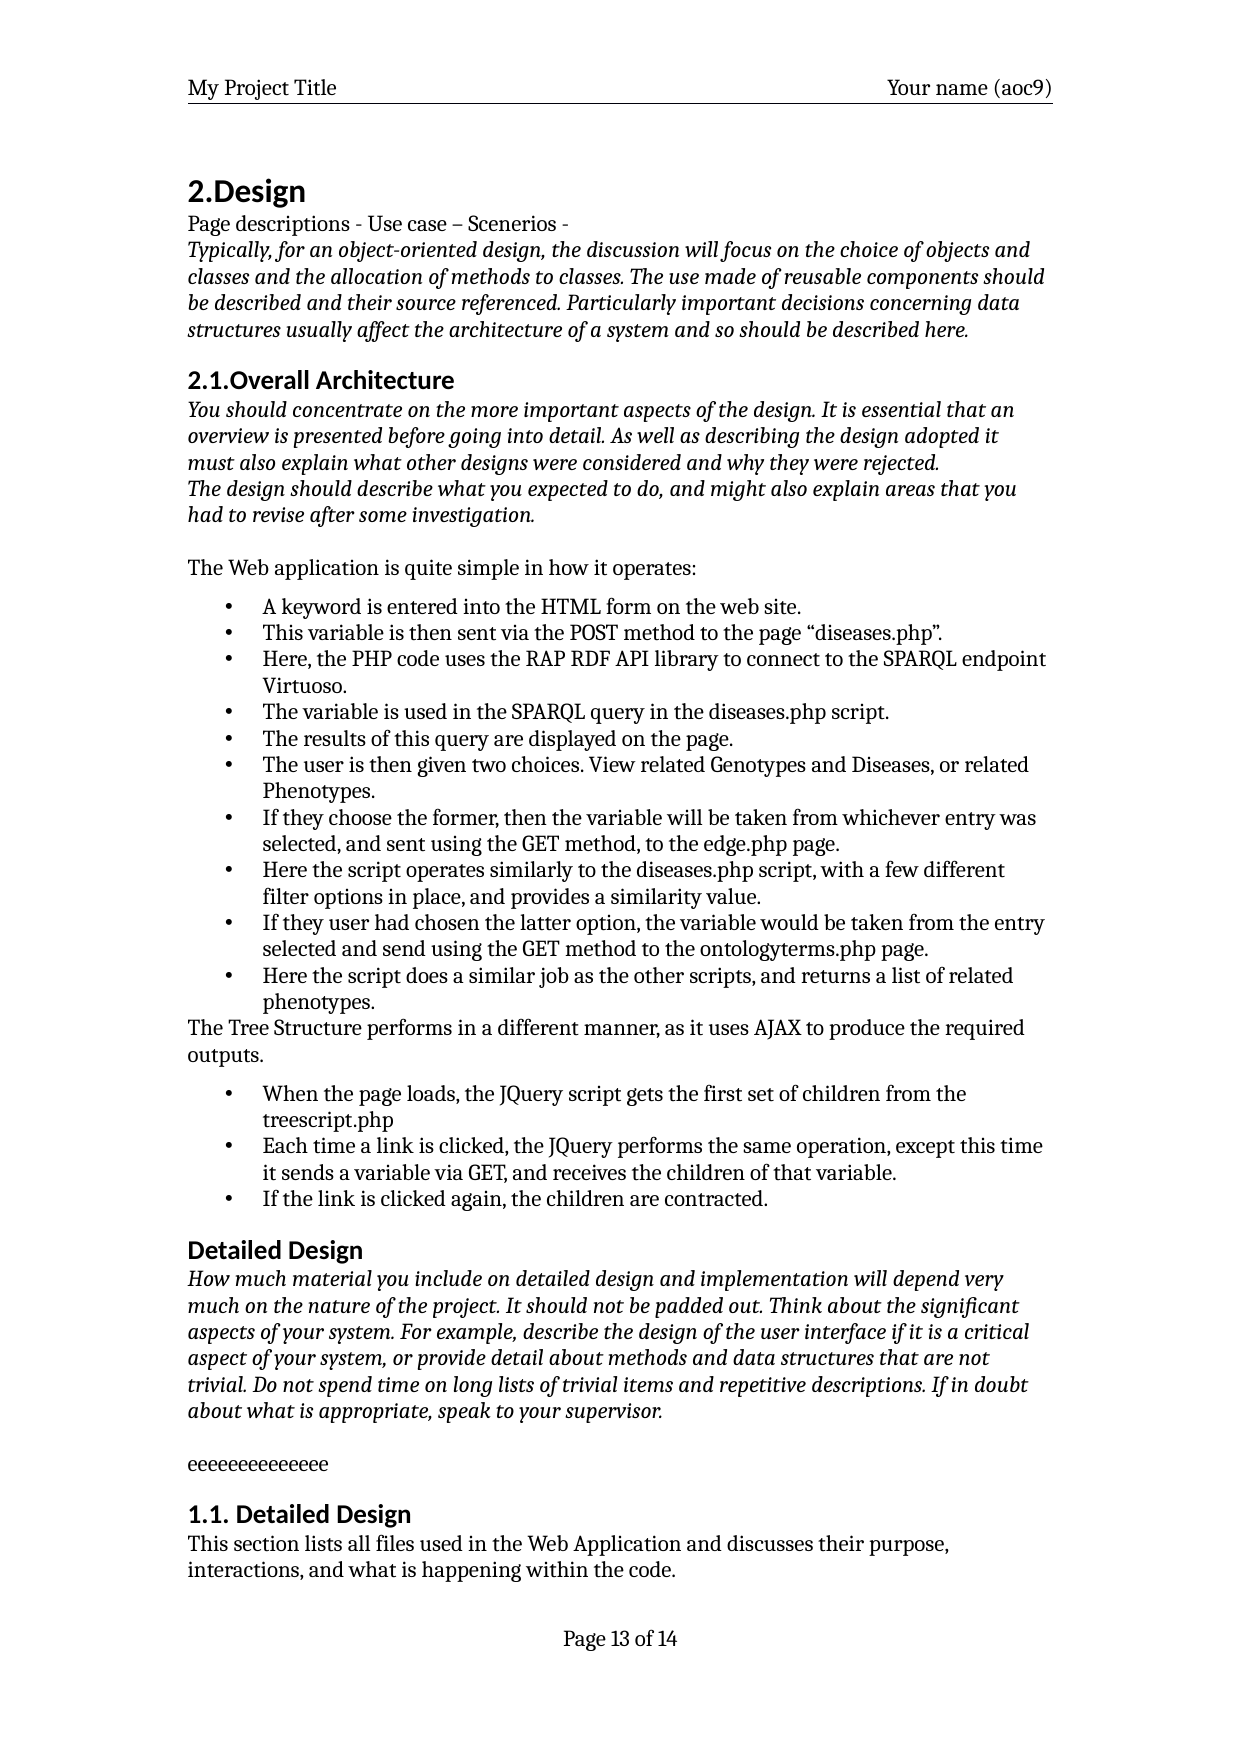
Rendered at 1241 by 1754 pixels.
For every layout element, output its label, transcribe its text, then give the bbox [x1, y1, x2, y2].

text This section lists all files used in the Web Application and discusses their purpose, interactions, and what is happening within the code. [187, 1531, 1053, 1583]
list If they user had chosen the latter option, the variable would be taken from the entry selected and send using the GET method to the ontologyterms.php page. [225, 910, 1053, 962]
list Each time a link is clicked, the JQuery performs the same operation, except this time it sends a variable via GET, and receives the children of that variable. [225, 1133, 1053, 1186]
list The user is then given two choices. View related Genotypes and Diseases, or related Phenotypes. [225, 752, 1053, 804]
text Page descriptions - Use case – Scenerios - [187, 211, 1053, 237]
list Here the script does a similar job as the other scripts, and returns a list of related phenotypes. [225, 962, 1053, 1015]
subtitle Overall Architecture [187, 363, 1053, 397]
list Here the script operates similarly to the diseases.php script, with a few different filter options in place, and provides a similarity value. [225, 857, 1053, 910]
subtitle Detailed Design [187, 1498, 1053, 1531]
text How much material you include on detailed design and implementation will depend very much on the nature of the project. It should not be padded out. Think about the significant aspects of your system. For example, describe the design of the user interface if it is a critical aspect of your system, or provide detail about methods and data structures that are not trivial. Do not spend time on long lists of trivial items and repetitive descriptions. If in doubt about what is appropriate, speak to your supervisor. [187, 1266, 1053, 1424]
subtitle Design [187, 170, 1053, 211]
subtitle Detailed Design [187, 1233, 1053, 1266]
text The design should describe what you expected to do, and might also explain areas that you had to revise after some investigation. [187, 476, 1053, 528]
list When the page loads, the JQuery script gets the first set of children from the treescript.php [225, 1080, 1053, 1133]
text The Web application is quite simple in how it operates: [187, 555, 1053, 581]
text You should concentrate on the more important aspects of the design. It is essential that an overview is presented before going into detail. As well as describing the design adopted it must also explain what other designs were considered and why they were rejected. [187, 397, 1053, 476]
text Typically, for an object-oriented design, the discussion will focus on the choice of objects and classes and the allocation of methods to classes. The use made of reusable components should be described and their source referenced. Particularly important decisions concerning data structures usually affect the architecture of a system and so should be described here. [187, 237, 1053, 343]
list This variable is then sent via the POST method to the page “diseases.php”. [225, 620, 1053, 646]
list If they choose the former, then the variable will be taken from whichever entry was selected, and sent using the GET method, to the edge.php page. [225, 804, 1053, 857]
list The results of this query are displayed on the page. [225, 725, 1053, 752]
text The Tree Structure performs in a different manner, as it uses AJAX to produce the required outputs. [187, 1015, 1053, 1068]
list Here, the PHP code uses the RAP RDF API library to connect to the SPARQL endpoint Virtuoso. [225, 646, 1053, 699]
list The variable is used in the SPARQL query in the diseases.php script. [225, 699, 1053, 725]
list If the link is clicked again, the children are contracted. [225, 1186, 1053, 1212]
list A keyword is entered into the HTML form on the web site. [225, 593, 1053, 620]
text eeeeeeeeeeeeee [187, 1451, 1053, 1477]
